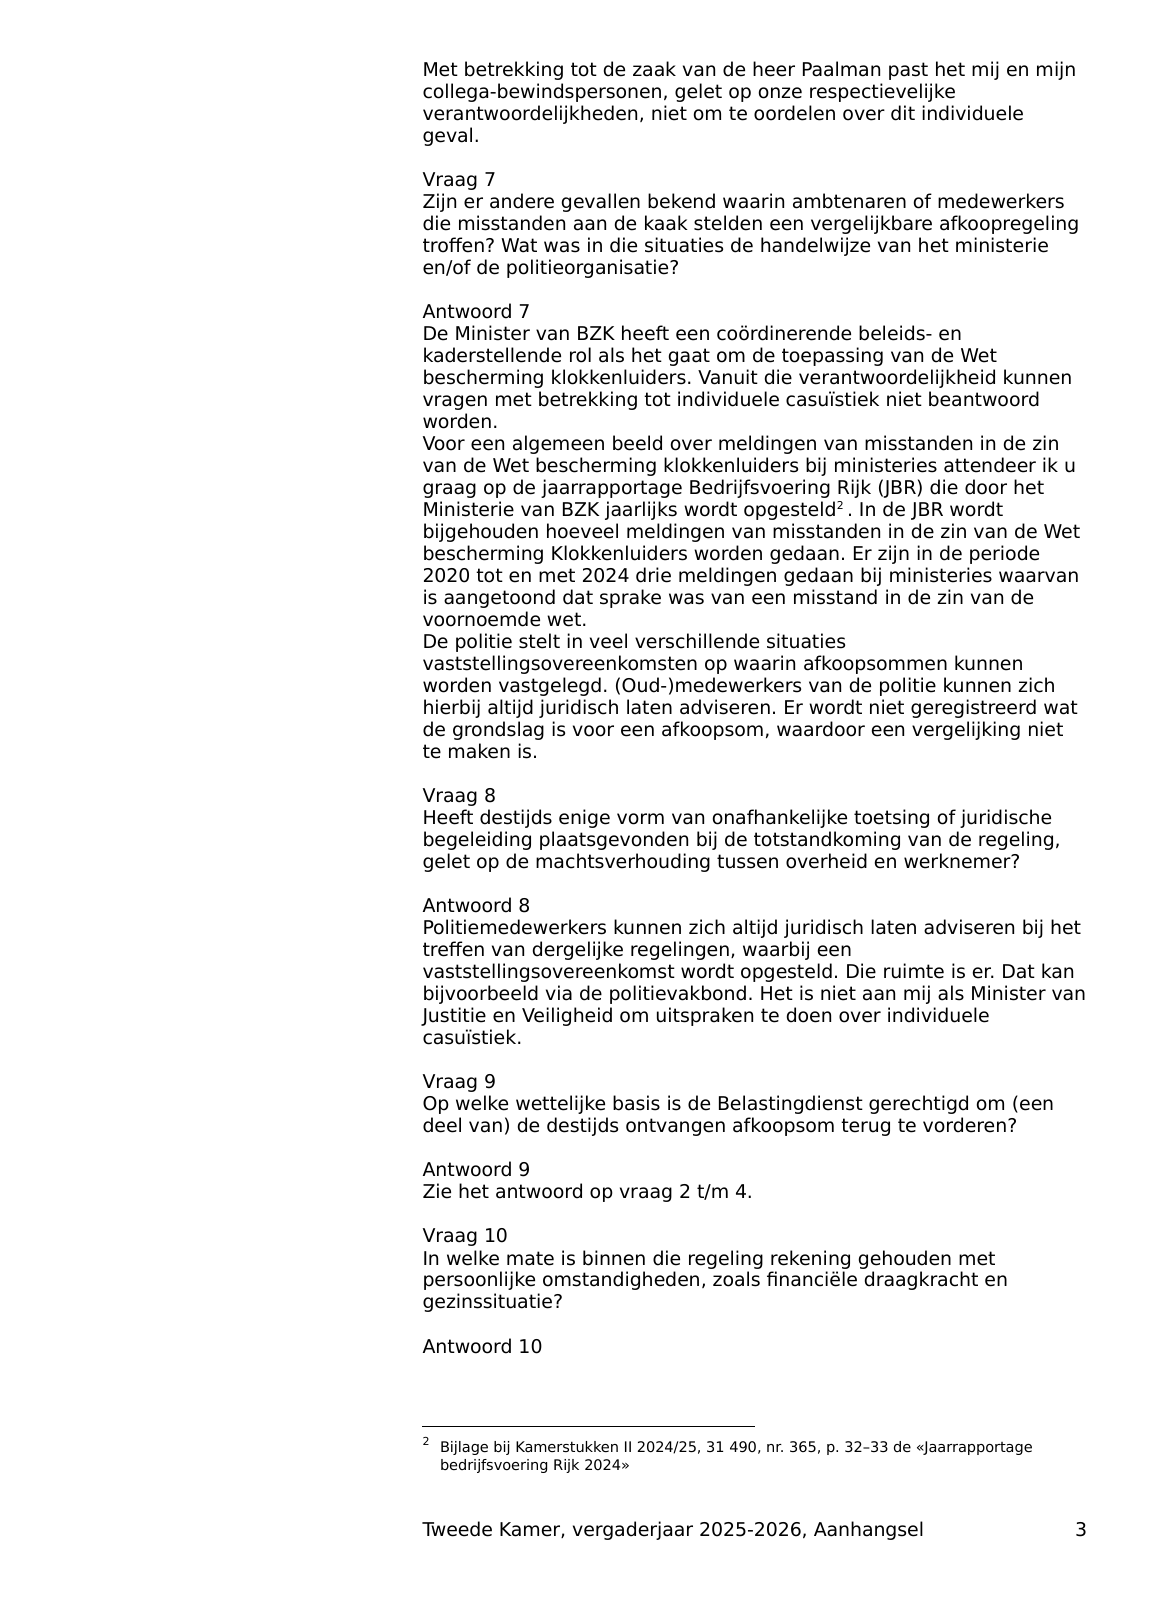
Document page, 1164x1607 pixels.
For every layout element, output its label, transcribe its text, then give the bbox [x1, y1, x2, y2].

text Zie het antwoord op vraag 2 t/m 4. [422, 1181, 1087, 1203]
text Politiemedewerkers kunnen zich altijd juridisch laten adviseren bij het treffen van dergelijke regelingen, waarbij een vaststellingsovereenkomst wordt opgesteld. Die ruimte is er. Dat kan bijvoorbeeld via de politievakbond. Het is niet aan mij als Minister van Justitie en Veiligheid om uitspraken te doen over individuele casuïstiek. [422, 917, 1087, 1049]
text Vraag 7 [422, 169, 1087, 191]
text Vraag 10 [422, 1225, 1087, 1247]
text Antwoord 9 [422, 1159, 1087, 1181]
text Antwoord 7 [422, 301, 1087, 323]
text Antwoord 8 [422, 895, 1087, 917]
text In welke mate is binnen die regeling rekening gehouden met persoonlijke omstandigheden, zoals financiële draagkracht en gezinssituatie? [422, 1247, 1087, 1313]
text Met betrekking tot de zaak van de heer Paalman past het mij en mijn collega-bewindspersonen, gelet op onze respectievelijke verantwoordelijkheden, niet om te oordelen over dit individuele geval. [422, 59, 1087, 147]
text Vraag 8 [422, 785, 1087, 807]
text De politie stelt in veel verschillende situaties vaststellingsovereenkomsten op waarin afkoopsommen kunnen worden vastgelegd. (Oud-)medewerkers van de politie kunnen zich hierbij altijd juridisch laten adviseren. Er wordt niet geregistreerd wat de grondslag is voor een afkoopsom, waardoor een vergelijking niet te maken is. [422, 631, 1087, 763]
text Antwoord 10 [422, 1336, 1087, 1357]
text Op welke wettelijke basis is de Belastingdienst gerechtigd om (een deel van) de destijds ontvangen afkoopsom terug te vorderen? [422, 1093, 1087, 1137]
text De Minister van BZK heeft een coördinerende beleids- en kaderstellende rol als het gaat om de toepassing van de Wet bescherming klokkenluiders. Vanuit die verantwoordelijkheid kunnen vragen met betrekking tot individuele casuïstiek niet beantwoord worden. [422, 323, 1087, 433]
text Vraag 9 [422, 1071, 1087, 1093]
text Voor een algemeen beeld over meldingen van misstanden in de zin van de Wet bescherming klokkenluiders bij ministeries attendeer ik u graag op de jaarrapportage Bedrijfsvoering Rijk (JBR) die door het Ministerie van BZK jaarlijks wordt opgesteld. In de JBR wordt bijgehouden hoeveel meldingen van misstanden in de zin van de Wet bescherming Klokkenluiders worden gedaan. Er zijn in de periode 2020 tot en met 2024 drie meldingen gedaan bij ministeries waarvan is aangetoond dat sprake was van een misstand in de zin van de voornoemde wet. [422, 433, 1087, 631]
text Heeft destijds enige vorm van onafhankelijke toetsing of juridische begeleiding plaatsgevonden bij de totstandkoming van de regeling, gelet op de machtsverhouding tussen overheid en werknemer? [422, 807, 1087, 873]
text Bijlage bij Kamerstukken II 2024/25, 31 490, nr. 365, p. 32–33 de «Jaarrapportage bedrijfsvoering Rijk 2024» [422, 1435, 1087, 1474]
text Zijn er andere gevallen bekend waarin ambtenaren of medewerkers die misstanden aan de kaak stelden een vergelijkbare afkoopregeling troffen? Wat was in die situaties de handelwijze van het ministerie en/of de politieorganisatie? [422, 191, 1087, 279]
